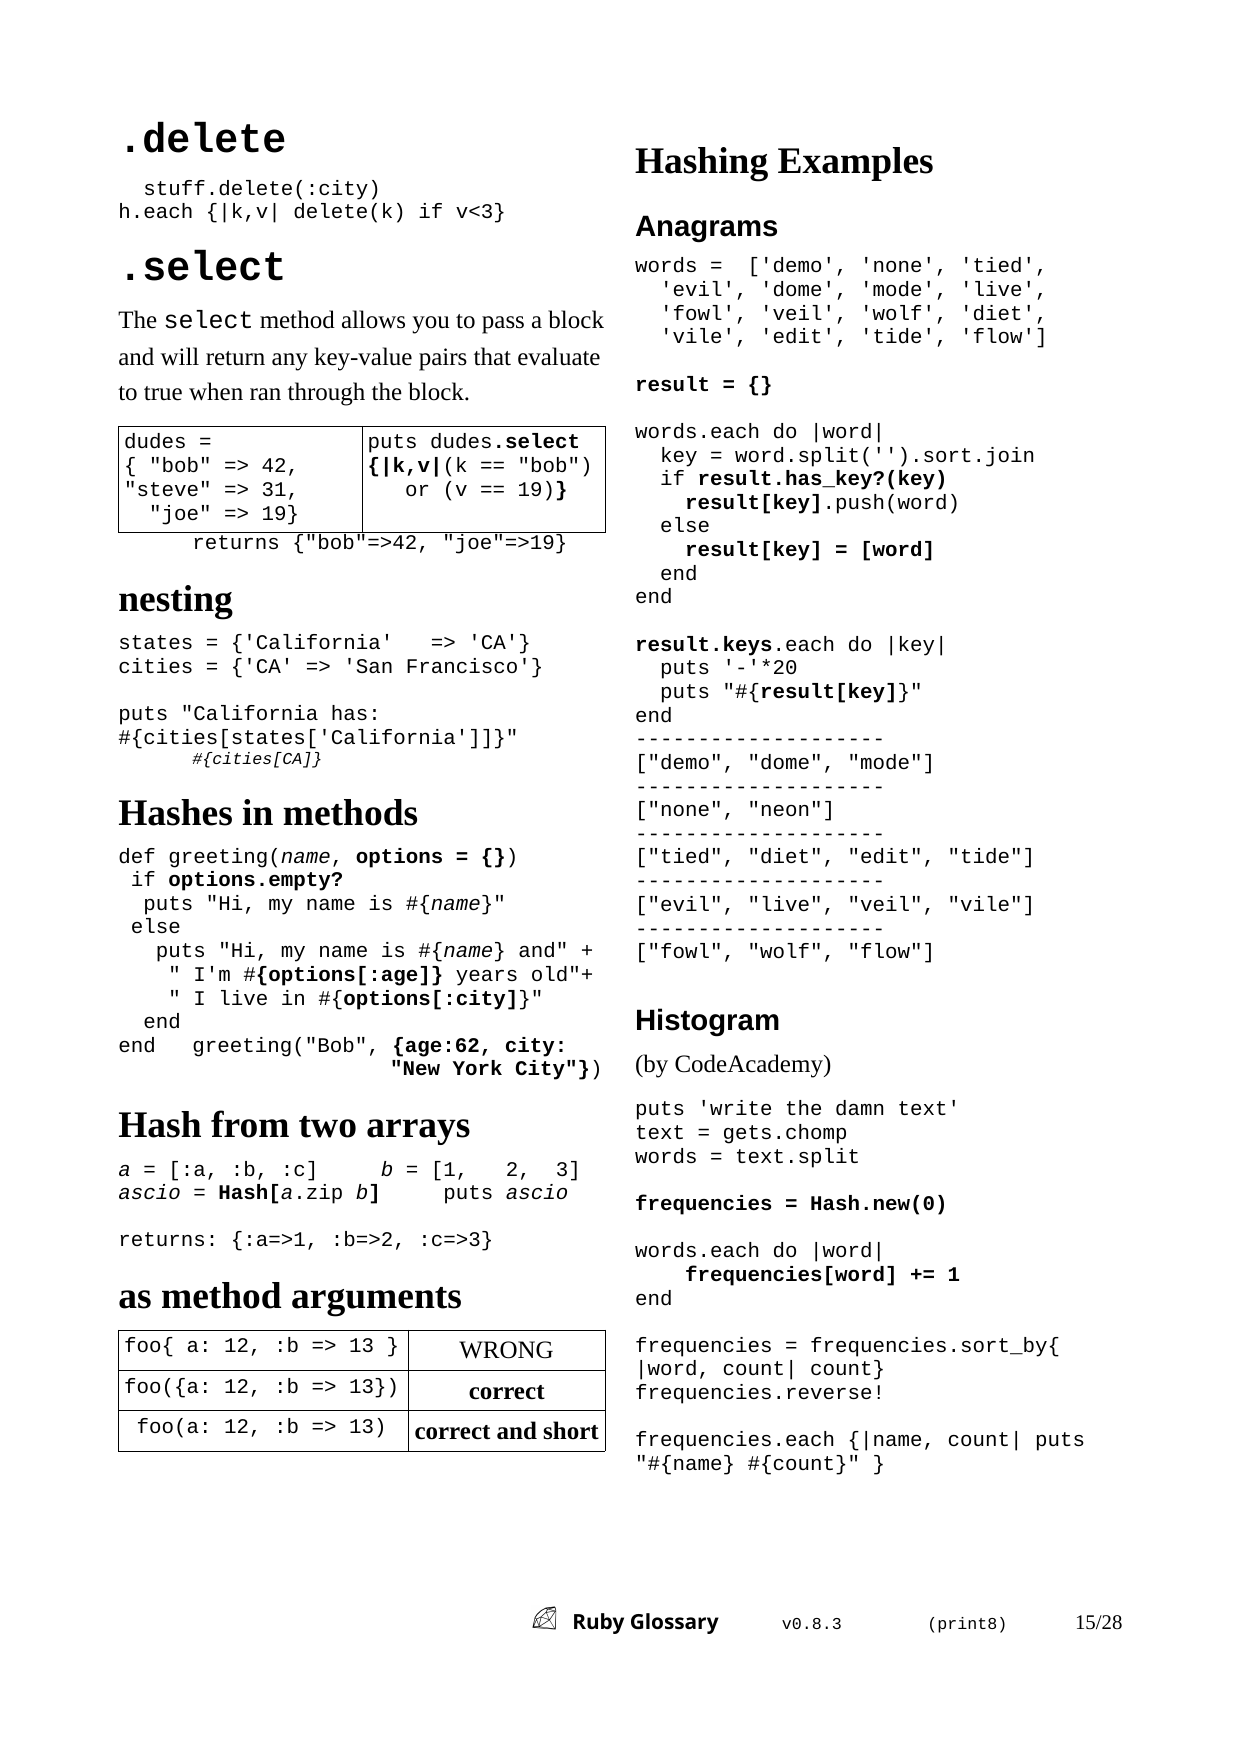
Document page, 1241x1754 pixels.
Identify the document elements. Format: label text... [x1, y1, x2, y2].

subtitle Anagrams [635, 209, 1122, 243]
text result = {} [635, 374, 1122, 397]
text ["none", "neon"] [635, 799, 1122, 823]
text puts "Hi, my name is #{name} and" + [118, 940, 605, 964]
text returns {"bob"=>42, "joe"=>19} [118, 533, 605, 556]
text result[key] = [word] [635, 539, 1122, 563]
text text = gets.chomp [635, 1122, 1122, 1146]
text else [635, 516, 1122, 539]
text end [635, 705, 1122, 728]
text ["tied", "diet", "edit", "tide"] [635, 847, 1122, 870]
text 'evil', 'dome', 'mode', 'live', [635, 279, 1122, 303]
text frequencies.reverse! [635, 1382, 1122, 1406]
picture [530, 1605, 557, 1630]
text ascio = Hash[a.zip b] puts ascio [118, 1182, 605, 1206]
text ["evil", "live", "veil", "vile"] [635, 894, 1122, 917]
text result.keys.each do |key| [635, 634, 1122, 657]
text -------------------- [635, 776, 1122, 799]
text words.each do |word| [635, 421, 1122, 444]
subtitle as method arguments [118, 1274, 605, 1317]
text 'fowl', 'veil', 'wolf', 'diet', [635, 303, 1122, 326]
text -------------------- [635, 870, 1122, 894]
text result[key].push(word) [635, 492, 1122, 516]
table_header WRONG [409, 1331, 605, 1370]
table_cell foo({a: 12, :b => 13}) [119, 1371, 408, 1410]
table_cell correct [409, 1371, 605, 1410]
subtitle Hashing Examples [635, 139, 1122, 182]
text def greeting(name, options = {}) [118, 846, 605, 869]
text puts '-'*20 [635, 657, 1122, 681]
table_cell correct and short [409, 1411, 605, 1451]
text puts 'write the damn text' [635, 1098, 1122, 1122]
text The select method allows you to pass a block and will return any key-value pairs that evaluate to true when ran through the block. [118, 306, 605, 405]
table_cell foo(a: 12, :b => 13) [119, 1411, 408, 1451]
text cities = {'CA' => 'San Francisco'} [118, 656, 605, 679]
subtitle Hashes in methods [118, 790, 605, 833]
text puts "California has: #{cities[states['California']]}" [118, 703, 605, 750]
text " I'm #{options[:age]} years old"+ [118, 964, 605, 987]
text " I live in #{options[:city]}" [118, 987, 605, 1011]
table_header puts dudes.select {|k,v|(k == "bob") or (v == 19)} [363, 427, 605, 532]
text if result.has_key?(key) [635, 468, 1122, 492]
text states = {'California' => 'CA'} [118, 632, 605, 656]
text end [635, 563, 1122, 586]
text 'vile', 'edit', 'tide', 'flow'] [635, 326, 1122, 350]
text |word, count| count} [635, 1358, 1122, 1382]
subtitle .select [118, 246, 605, 293]
subtitle nesting [118, 576, 605, 619]
text frequencies = Hash.new(0) [635, 1193, 1122, 1217]
text key = word.split('').sort.join [635, 444, 1122, 468]
text else [118, 917, 605, 940]
text puts "Hi, my name is #{name}" [118, 893, 605, 917]
text frequencies.each {|name, count| puts "#{name} #{count}" } [635, 1429, 1122, 1477]
subtitle .delete [118, 118, 605, 165]
text a = [:a, :b, :c] b = [1, 2, 3] [118, 1158, 605, 1182]
text end [635, 586, 1122, 610]
text stuff.delete(:city) [118, 178, 605, 201]
table_header foo{ a: 12, :b => 13 } [119, 1331, 408, 1370]
text -------------------- [635, 823, 1122, 847]
text frequencies[word] += 1 [635, 1264, 1122, 1287]
text -------------------- [635, 917, 1122, 941]
text (by CodeAcademy) [635, 1049, 1122, 1078]
text ["demo", "dome", "mode"] [635, 752, 1122, 776]
text puts "#{result[key]}" [635, 681, 1122, 705]
text words.each do |word| [635, 1240, 1122, 1264]
text words = ['demo', 'none', 'tied', [635, 255, 1122, 279]
text -------------------- [635, 728, 1122, 752]
subtitle Hash from two arrays [118, 1103, 605, 1146]
text if options.empty? [118, 869, 605, 893]
subtitle Histogram [635, 1003, 1122, 1037]
text returns: {:a=>1, :b=>2, :c=>3} [118, 1229, 605, 1253]
table_header dudes = { "bob" => 42, "steve" => 31, "joe" => 19} [119, 427, 362, 532]
text end greeting("Bob", {age:62, city: "New York City"}) [118, 1035, 605, 1082]
text end [118, 1011, 605, 1035]
text #{cities[CA]} [118, 750, 605, 769]
text frequencies = frequencies.sort_by{ [635, 1335, 1122, 1358]
text ["fowl", "wolf", "flow"] [635, 941, 1122, 965]
text words = text.split [635, 1146, 1122, 1169]
text end [635, 1287, 1122, 1311]
text h.each {|k,v| delete(k) if v<3} [118, 201, 605, 225]
